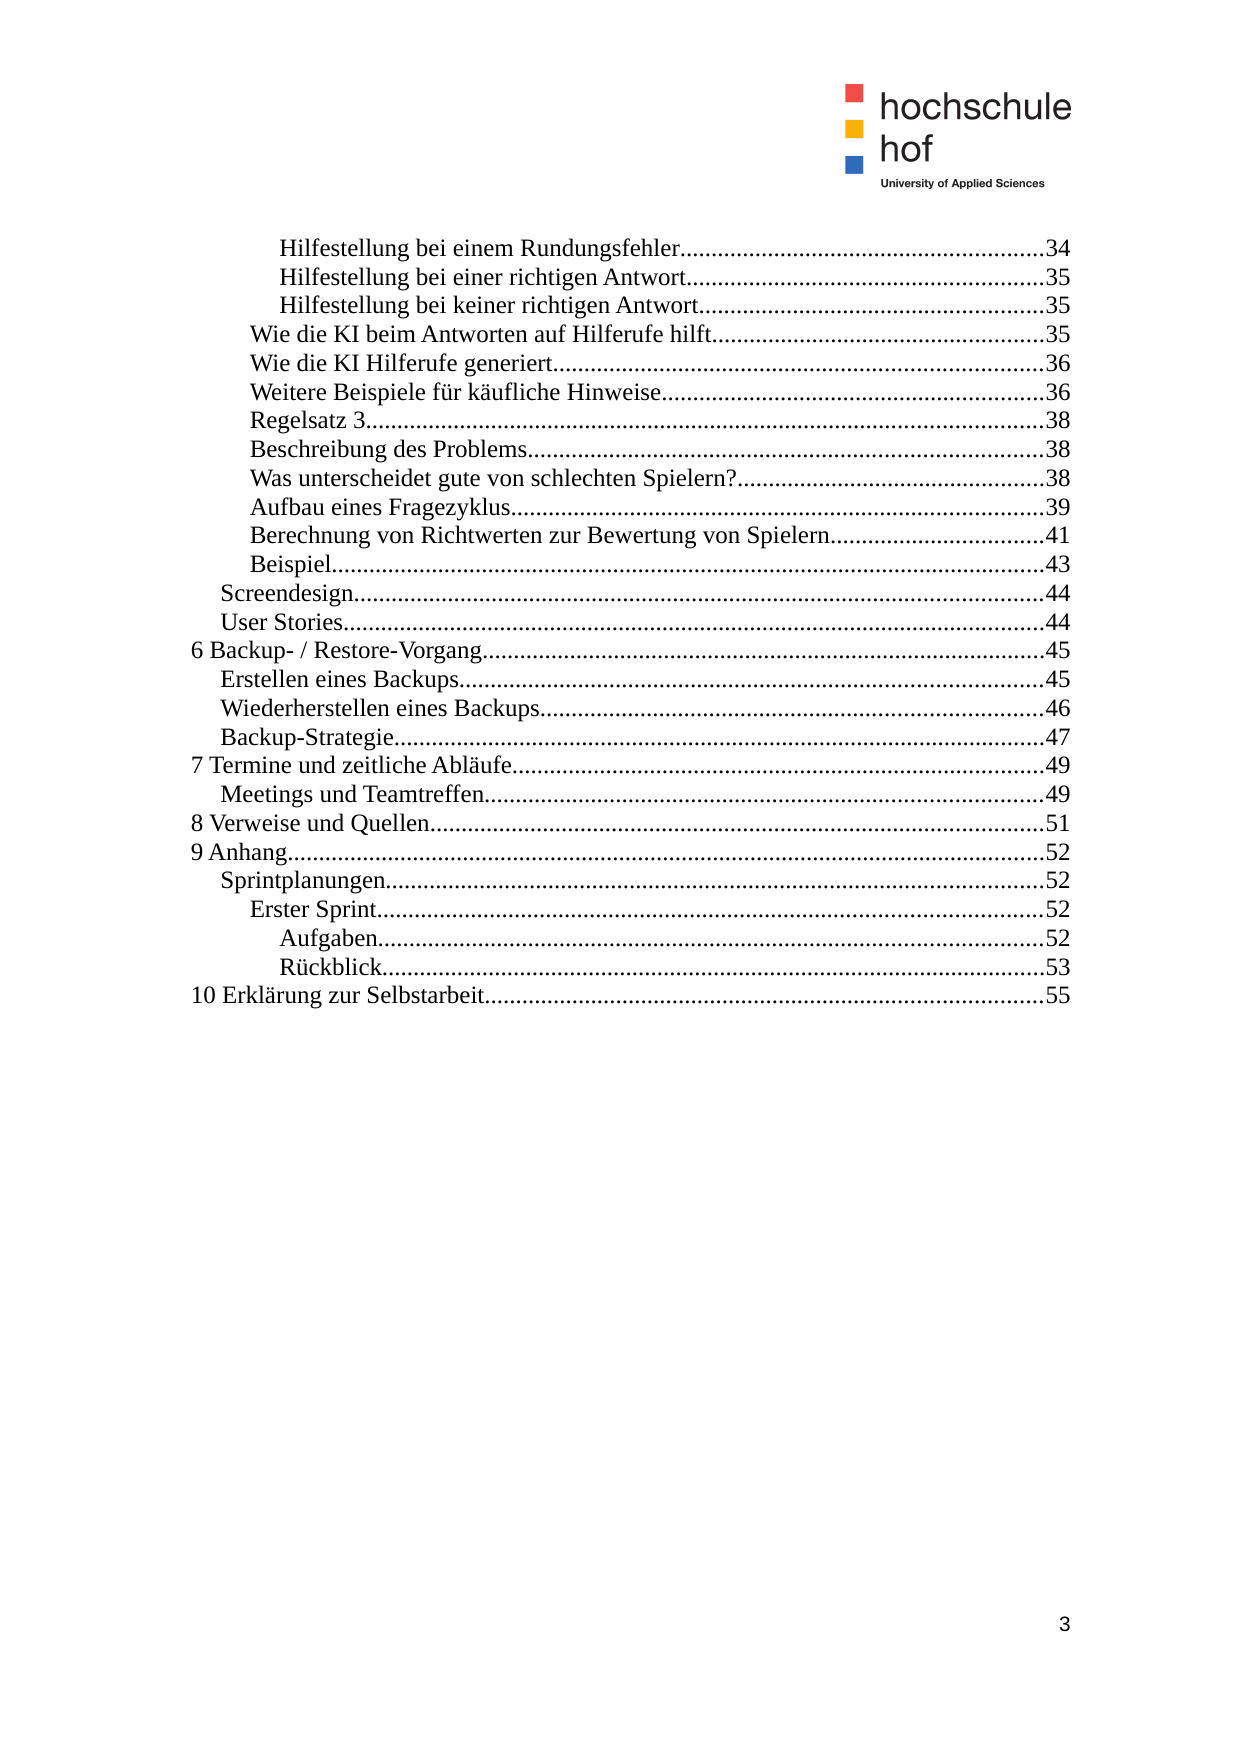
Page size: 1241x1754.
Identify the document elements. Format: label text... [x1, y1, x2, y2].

text Wie die KI beim Antworten auf Hilferufe hilft 35 [249, 319, 1070, 348]
text Aufgaben 52 [279, 923, 1070, 952]
text 8 Verweise und Quellen 51 [191, 808, 1070, 837]
text Aufbau eines Fragezyklus 39 [249, 492, 1070, 521]
text Beispiel 43 [249, 549, 1070, 578]
text Screendesign 44 [220, 578, 1070, 607]
text Hilfestellung bei keiner richtigen Antwort 35 [279, 291, 1070, 319]
text 7 Termine und zeitliche Abläufe 49 [191, 751, 1070, 779]
text Sprintplanungen 52 [220, 866, 1070, 894]
text Weitere Beispiele für käufliche Hinweise 36 [249, 377, 1070, 406]
text Beschreibung des Problems 38 [249, 434, 1070, 463]
text Berechnung von Richtwerten zur Bewertung von Spielern 41 [249, 521, 1070, 549]
text Erstellen eines Backups 45 [220, 664, 1070, 693]
picture [845, 84, 1071, 189]
text Erster Sprint 52 [249, 894, 1070, 923]
text Wie die KI Hilferufe generiert 36 [249, 348, 1070, 377]
text 6 Backup- / Restore-Vorgang 45 [191, 636, 1070, 664]
text Rückblick 53 [279, 952, 1070, 981]
text Wiederherstellen eines Backups 46 [220, 693, 1070, 722]
text Hilfestellung bei einem Rundungsfehler 34 [279, 233, 1070, 262]
text User Stories 44 [220, 607, 1070, 636]
text Meetings und Teamtreffen 49 [220, 779, 1070, 808]
text Was unterscheidet gute von schlechten Spielern? 38 [249, 463, 1070, 492]
text Backup-Strategie 47 [220, 722, 1070, 751]
text Regelsatz 3 38 [249, 406, 1070, 434]
text Hilfestellung bei einer richtigen Antwort 35 [279, 262, 1070, 291]
text 9 Anhang 52 [191, 837, 1070, 866]
text 10 Erklärung zur Selbstarbeit 55 [191, 981, 1070, 1009]
